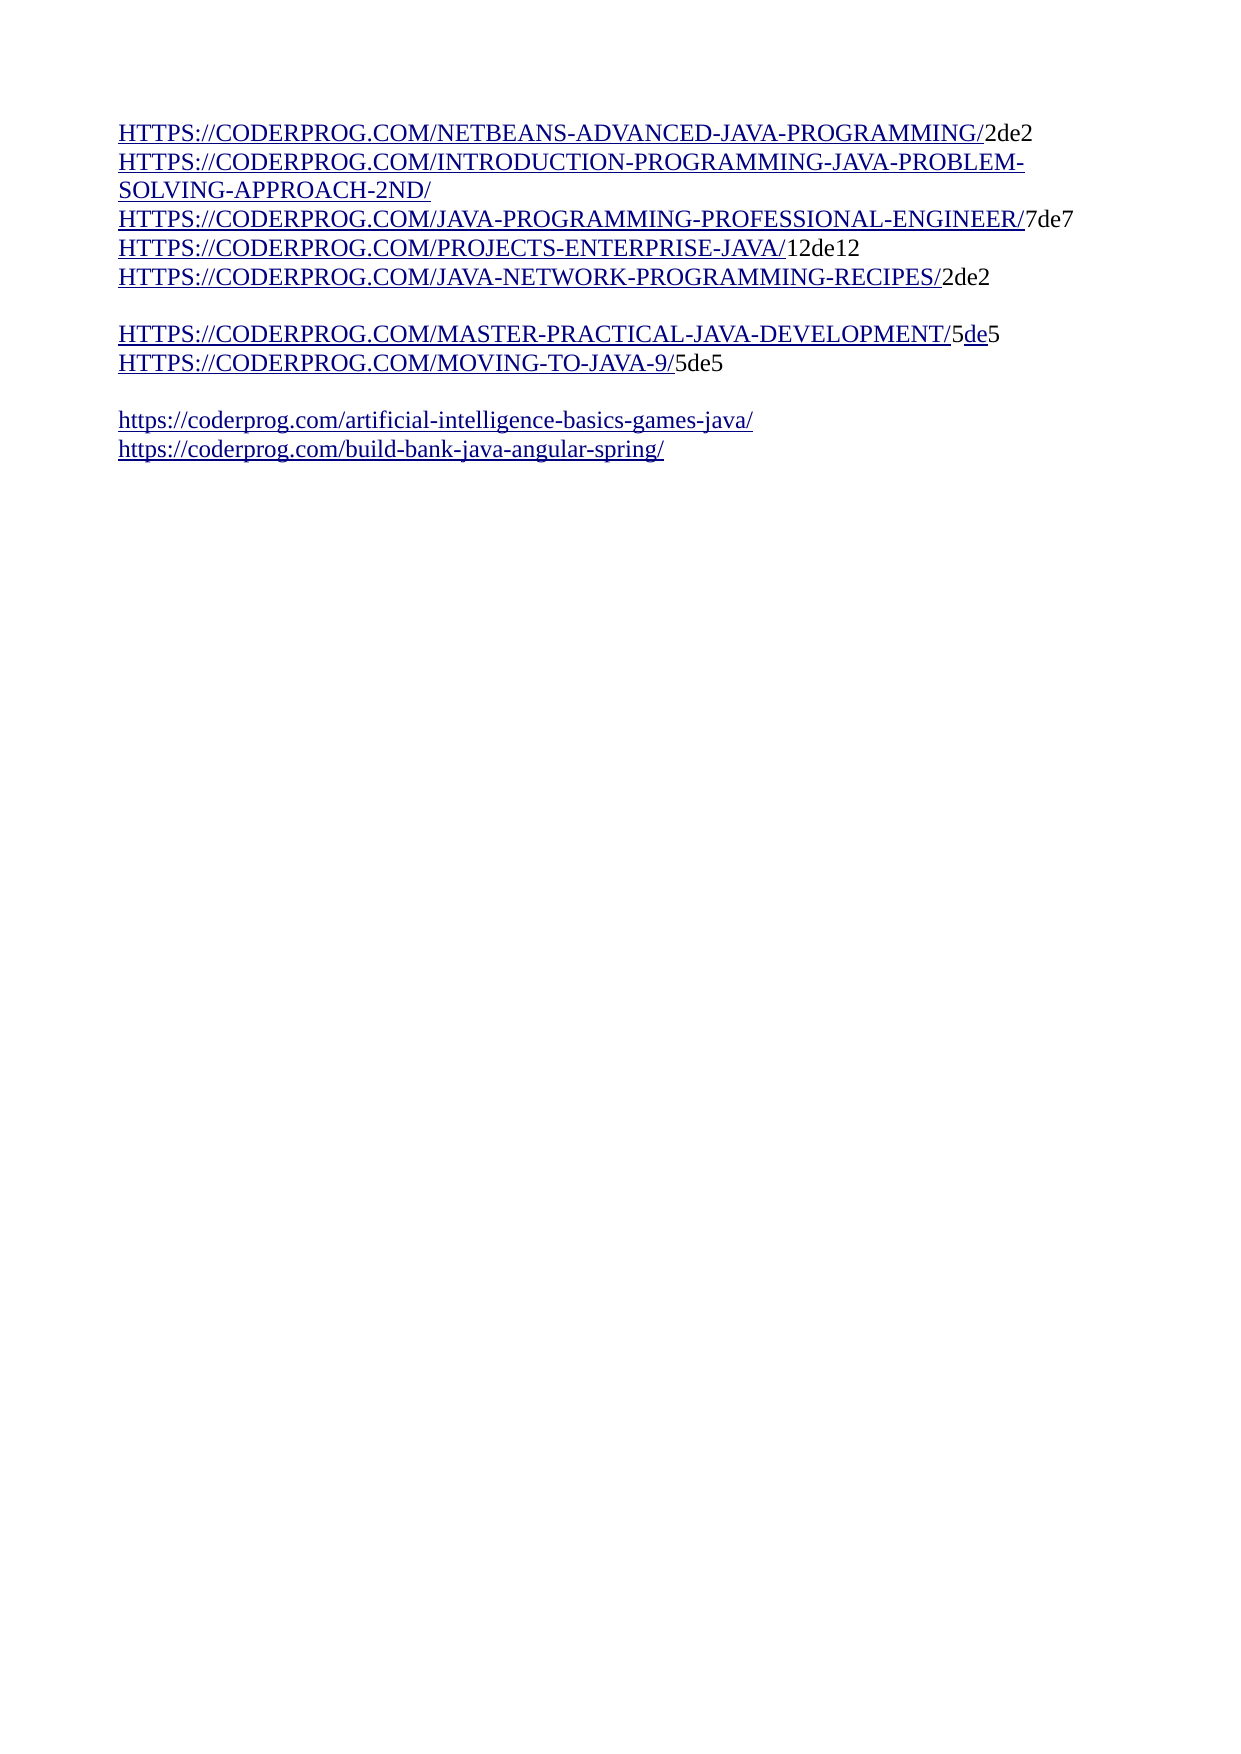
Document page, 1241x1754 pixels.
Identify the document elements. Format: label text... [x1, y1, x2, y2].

text HTTPS://CODERPROG.COM/JAVA-NETWORK-PROGRAMMING-RECIPES/2de2 [118, 262, 1122, 291]
text HTTPS://CODERPROG.COM/JAVA-PROGRAMMING-PROFESSIONAL-ENGINEER/7de7 [118, 204, 1122, 233]
text https://coderprog.com/artificial-intelligence-basics-games-java/ [118, 406, 1122, 434]
text HTTPS://CODERPROG.COM/NETBEANS-ADVANCED-JAVA-PROGRAMMING/2de2 [118, 118, 1122, 147]
text HTTPS://CODERPROG.COM/MOVING-TO-JAVA-9/5de5 [118, 348, 1122, 377]
text HTTPS://CODERPROG.COM/MASTER-PRACTICAL-JAVA-DEVELOPMENT/5de5 [118, 319, 1122, 348]
text https://coderprog.com/build-bank-java-angular-spring/ [118, 434, 1122, 463]
text HTTPS://CODERPROG.COM/PROJECTS-ENTERPRISE-JAVA/12de12 [118, 233, 1122, 262]
text HTTPS://CODERPROG.COM/INTRODUCTION-PROGRAMMING-JAVA-PROBLEM-SOLVING-APPROACH-2ND/ [118, 147, 1122, 204]
